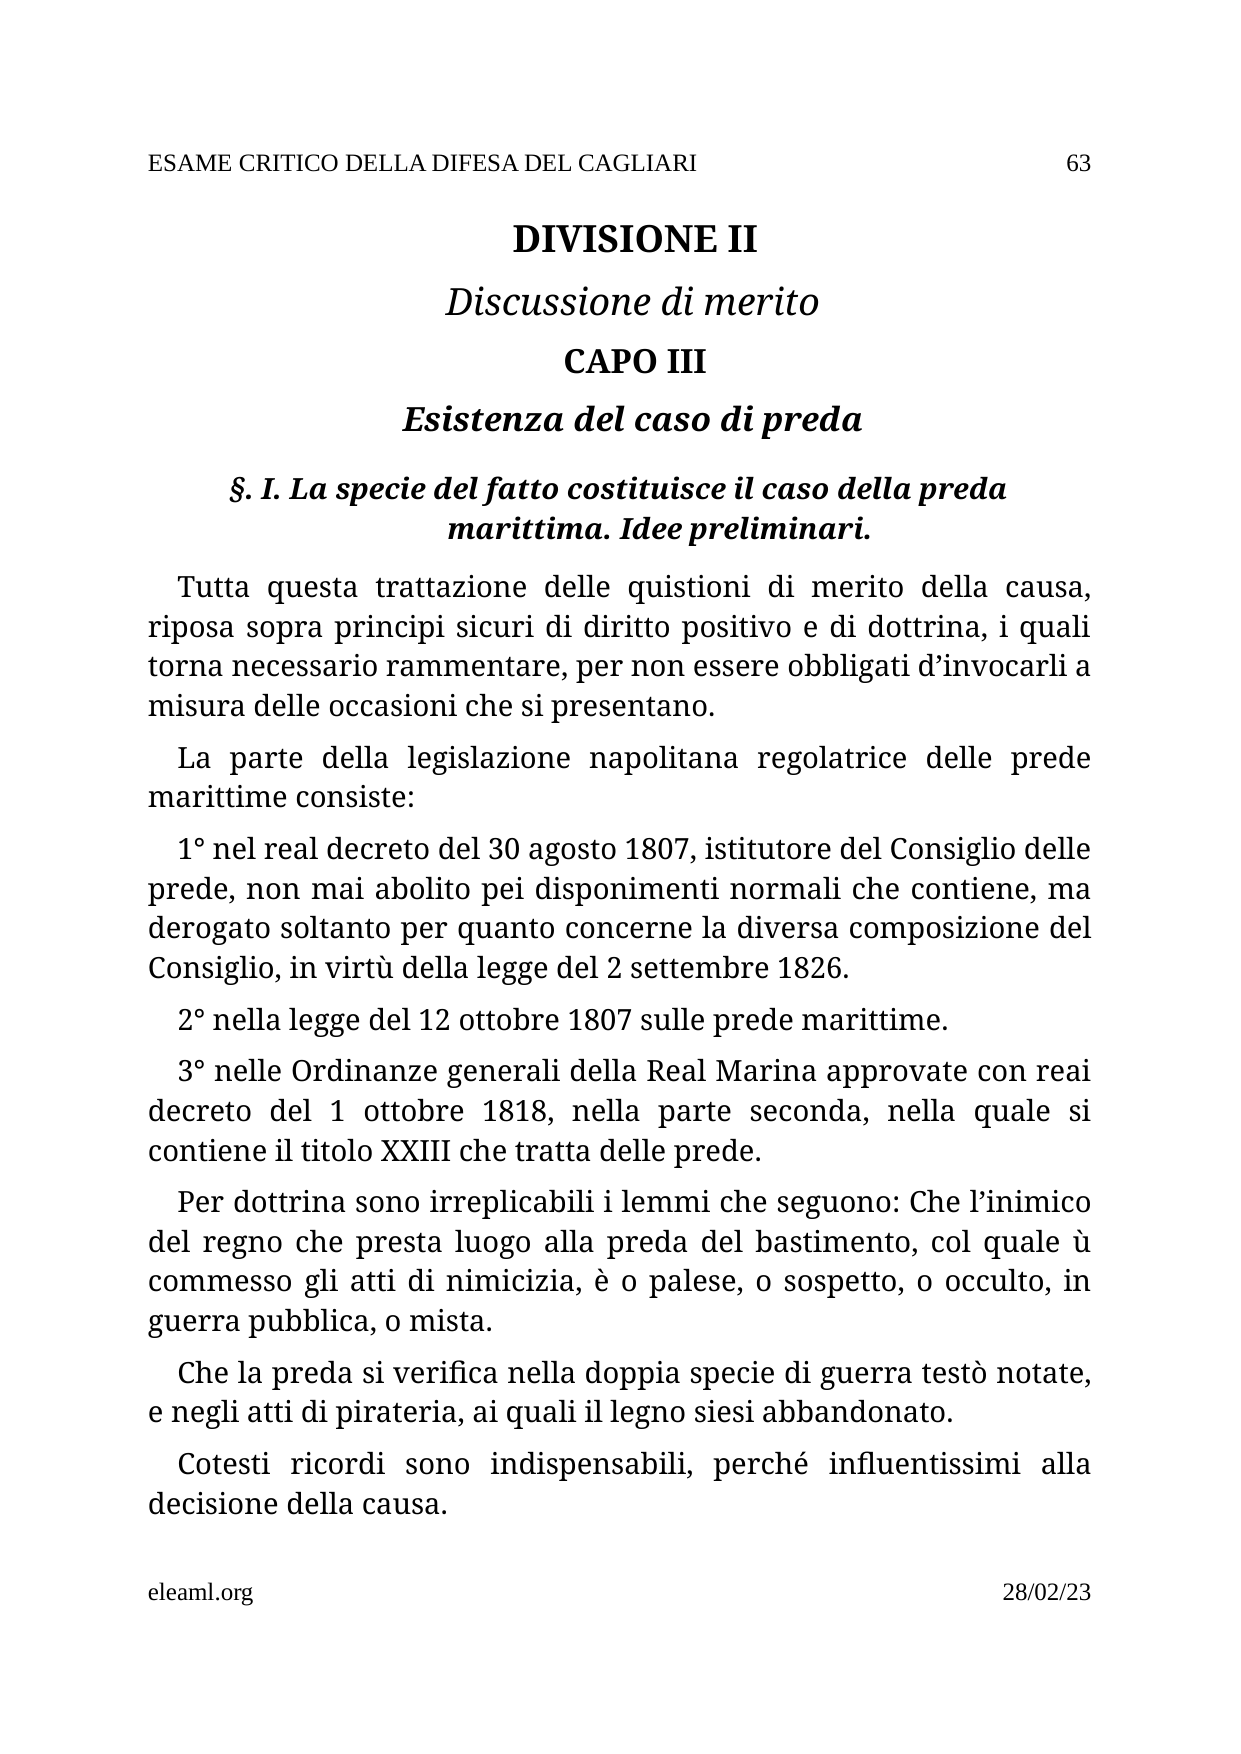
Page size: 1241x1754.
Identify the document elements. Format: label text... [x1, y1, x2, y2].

text Esistenza del caso di preda [148, 396, 1093, 441]
text La parte della legislazione napolitana regolatrice delle prede marittime consiste: [148, 737, 1093, 816]
subtitle DIVISIONE II [148, 212, 1093, 263]
text Tutta questa trattazione delle quistioni di merito della causa, riposa sopra principi sicuri di diritto positivo e di dottrina, i quali torna necessario rammentare, per non essere obbligati d’invocarli a misura delle occasioni che si presentano. [148, 566, 1093, 725]
subtitle CAPO III [148, 338, 1093, 384]
text Che la preda si verifica nella doppia specie di guerra testò notate, e negli atti di pirateria, ai quali il legno siesi abbandonato. [148, 1352, 1093, 1431]
text Per dottrina sono irreplicabili i lemmi che seguono: Che l’inimico del regno che presta luogo alla preda del bastimento, col quale ù commesso gli atti di nimicizia, è o palese, o sospetto, o occulto, in guerra pubblica, o mista. [148, 1181, 1093, 1340]
text 3° nelle Ordinanze generali della Real Marina approvate con reai decreto del 1 ottobre 1818, nella parte seconda, nella quale si contiene il titolo XXIII che tratta delle prede. [148, 1050, 1093, 1169]
text Discussione di merito [148, 275, 1093, 326]
text Cotesti ricordi sono indispensabili, perché influentissimi alla decisione della causa. [148, 1443, 1093, 1523]
text 1° nel real decreto del 30 agosto 1807, istitutore del Consiglio delle prede, non mai abolito pei disponimenti normali che contiene, ma derogato soltanto per quanto concerne la diversa composizione del Consiglio, in virtù della legge del 2 settembre 1826. [148, 828, 1093, 987]
text 2° nella legge del 12 ottobre 1807 sulle prede marittime. [148, 999, 1093, 1038]
subtitle §. I. La specie del fatto costituisce il caso della preda marittima. Idee preliminari. [148, 468, 1093, 548]
